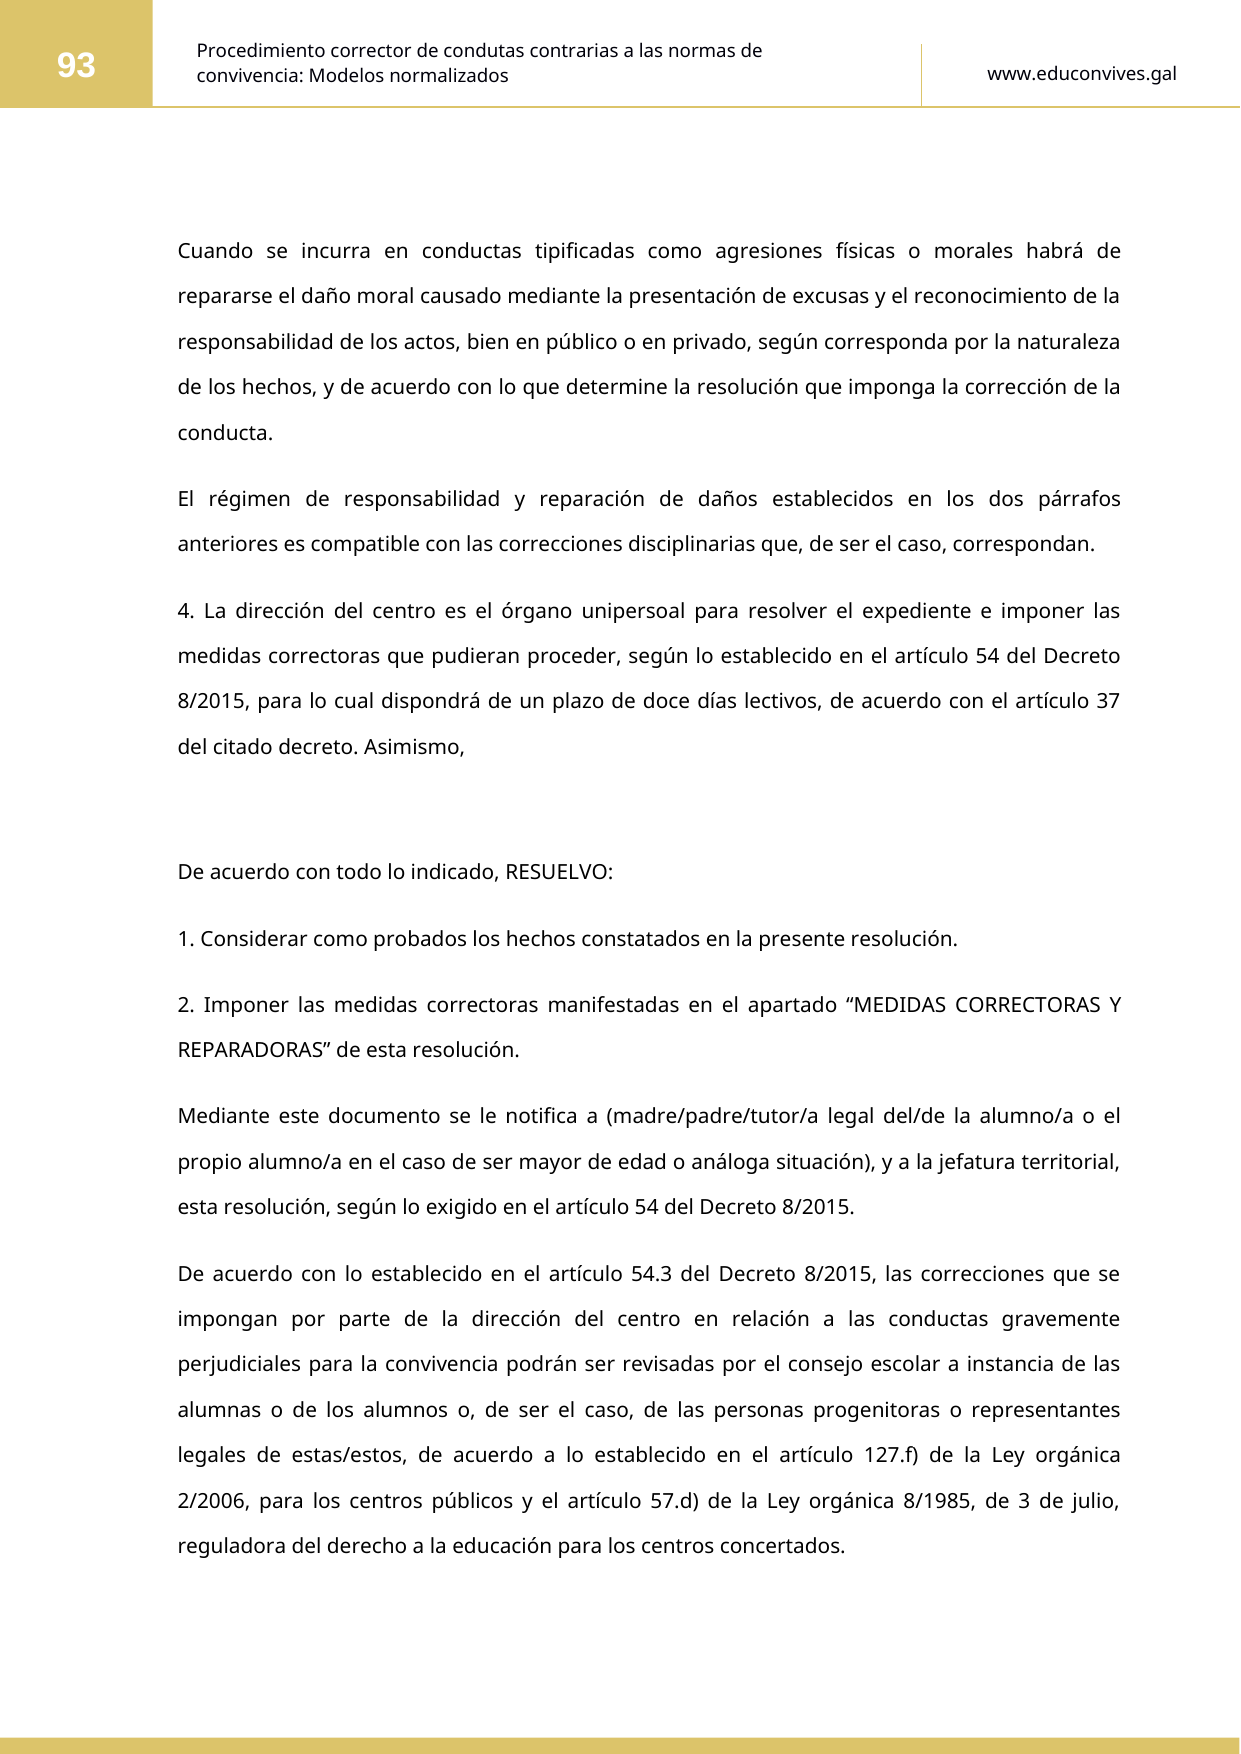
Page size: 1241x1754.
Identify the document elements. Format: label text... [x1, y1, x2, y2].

text Mediante este documento se le notifica a (madre/padre/tutor/a legal del/de la alumno/a o el propio alumno/a en el caso de ser mayor de edad o análoga situación), y a la jefatura territorial, esta resolución, según lo exigido en el artículo 54 del Decreto 8/2015. [177, 1102, 1122, 1221]
text Cuando se incurra en conductas tipificadas como agresiones físicas o morales habrá de repararse el daño moral causado mediante la presentación de excusas y el reconocimiento de la responsabilidad de los actos, bien en público o en privado, según corresponda por la naturaleza de los hechos, y de acuerdo con lo que determine la resolución que imponga la corrección de la conducta. [177, 236, 1122, 446]
text El régimen de responsabilidad y reparación de daños establecidos en los dos párrafos anteriores es compatible con las correcciones disciplinarias que, de ser el caso, correspondan. [177, 484, 1122, 558]
text De acuerdo con lo establecido en el artículo 54.3 del Decreto 8/2015, las correcciones que se impongan por parte de la dirección del centro en relación a las conductas gravemente perjudiciales para la convivencia podrán ser revisadas por el consejo escolar a instancia de las alumnas o de los alumnos o, de ser el caso, de las personas progenitoras o representantes legales de estas/estos, de acuerdo a lo establecido en el artículo 127.f) de la Ley orgánica 2/2006, para los centros públicos y el artículo 57.d) de la Ley orgánica 8/1985, de 3 de julio, reguladora del derecho a la educación para los centros concertados. [177, 1259, 1122, 1560]
text 4. La dirección del centro es el órgano unipersoal para resolver el expediente e imponer las medidas correctoras que pudieran proceder, según lo establecido en el artículo 54 del Decreto 8/2015, para lo cual dispondrá de un plazo de doce días lectivos, de acuerdo con el artículo 37 del citado decreto. Asimismo, [177, 596, 1122, 761]
text De acuerdo con todo lo indicado, RESUELVO: [177, 857, 1122, 886]
text 2. Imponer las medidas correctoras manifestadas en el apartado “MEDIDAS CORRECTORAS Y REPARADORAS” de esta resolución. [177, 990, 1122, 1064]
text 1. Considerar como probados los hechos constatados en la presente resolución. [177, 924, 1122, 952]
